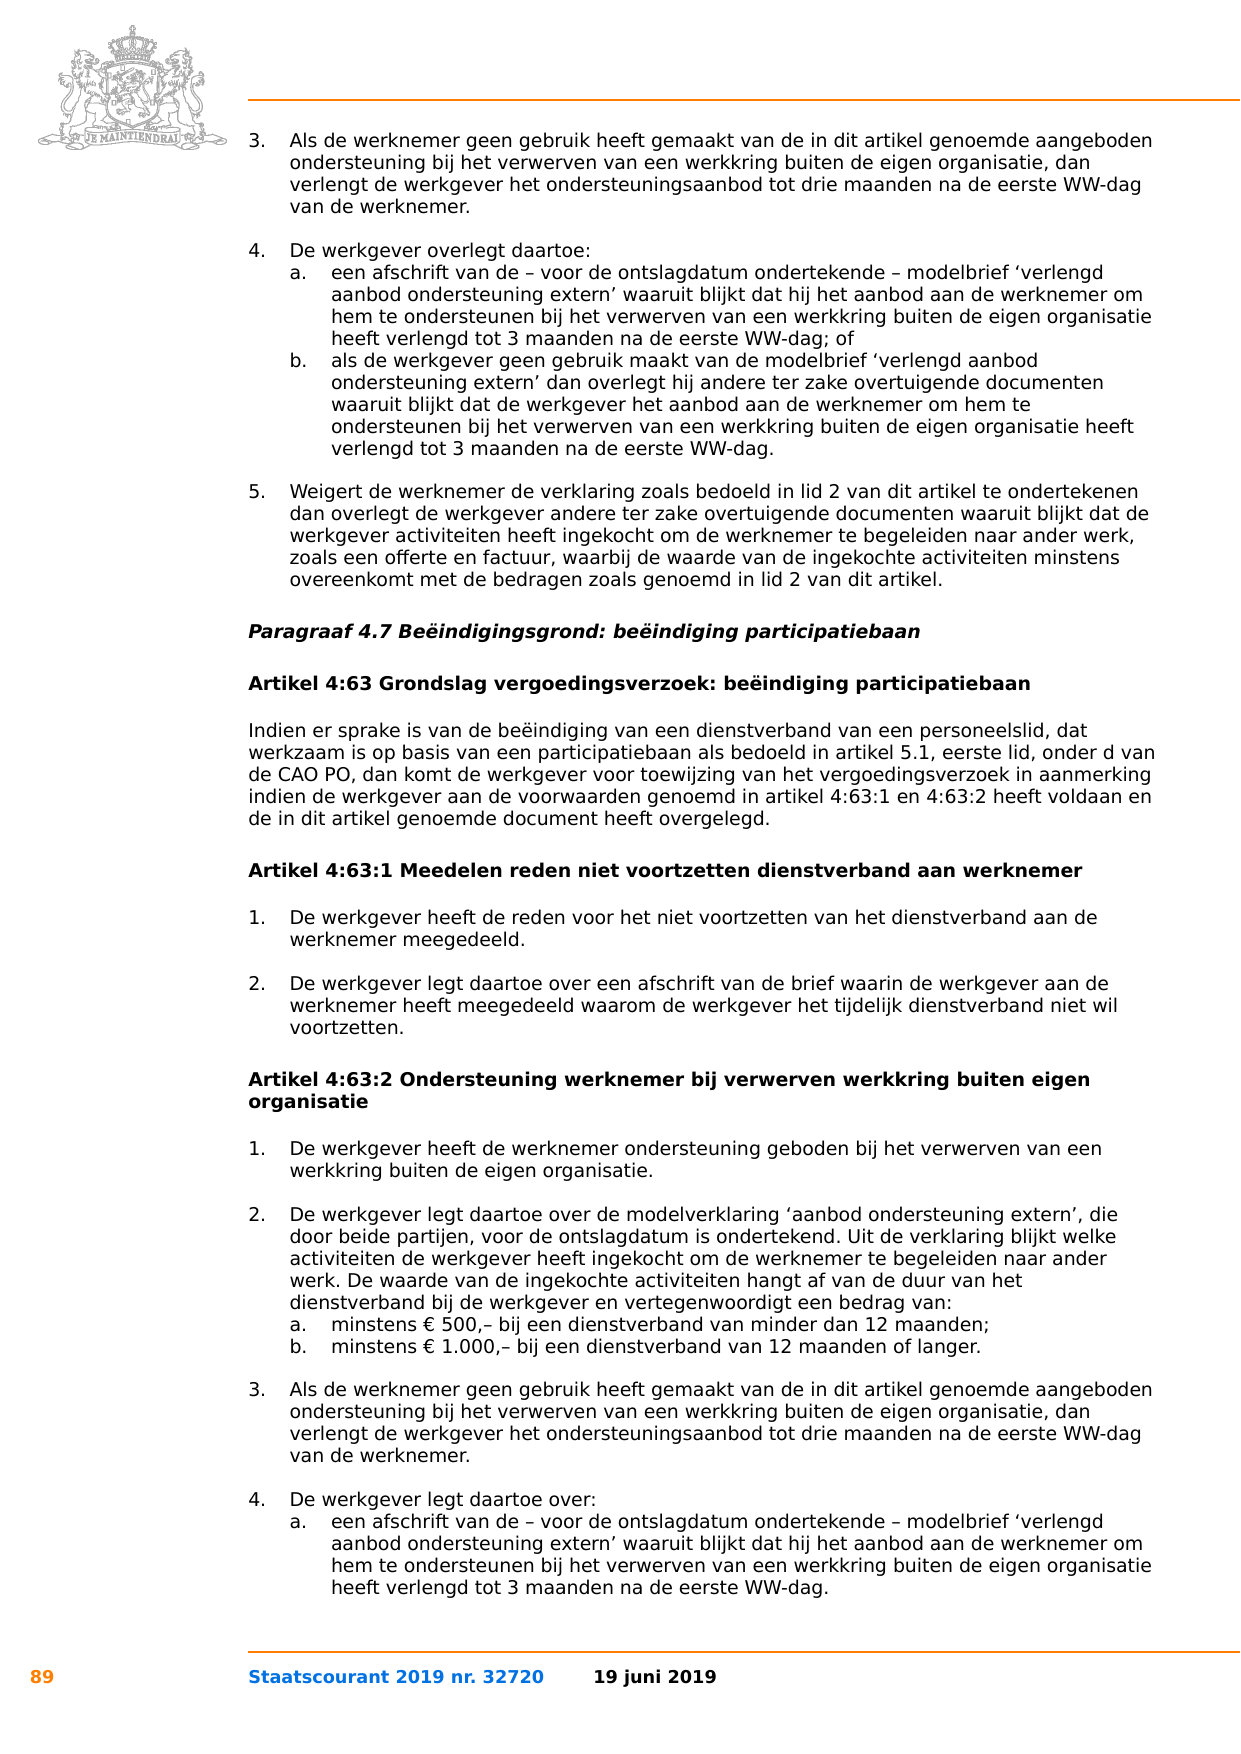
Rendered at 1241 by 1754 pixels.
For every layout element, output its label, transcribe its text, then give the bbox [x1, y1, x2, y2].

text Indien er sprake is van de beëindiging van een dienstverband van een personeelslid, dat werkzaam is op basis van een participatiebaan als bedoeld in artikel 5.1, eerste lid, onder d van de CAO PO, dan komt de werkgever voor toewijzing van het vergoedingsverzoek in aanmerking indien de werkgever aan de voorwaarden genoemd in artikel 4:63:1 en 4:63:2 heeft voldaan en de in dit artikel genoemde document heeft overgelegd. [248, 720, 1163, 830]
subtitle Artikel 4:63:1 Meedelen reden niet voortzetten dienstverband aan werknemer [248, 860, 1163, 882]
text 3. Als de werknemer geen gebruik heeft gemaakt van de in dit artikel genoemde aangeboden ondersteuning bij het verwerven van een werkkring buiten de eigen organisatie, dan verlengt de werkgever het ondersteuningsaanbod tot drie maanden na de eerste WW-dag van de werknemer. [248, 130, 1163, 218]
text 3. Als de werknemer geen gebruik heeft gemaakt van de in dit artikel genoemde aangeboden ondersteuning bij het verwerven van een werkkring buiten de eigen organisatie, dan verlengt de werkgever het ondersteuningsaanbod tot drie maanden na de eerste WW-dag van de werknemer. [248, 1379, 1163, 1467]
text 4. De werkgever overlegt daartoe: [248, 240, 1163, 262]
text a. een afschrift van de – voor de ontslagdatum ondertekende – modelbrief ‘verlengd aanbod ondersteuning extern’ waaruit blijkt dat hij het aanbod aan de werknemer om hem te ondersteunen bij het verwerven van een werkkring buiten de eigen organisatie heeft verlengd tot 3 maanden na de eerste WW-dag. [289, 1511, 1163, 1599]
text b. als de werkgever geen gebruik maakt van de modelbrief ‘verlengd aanbod ondersteuning extern’ dan overlegt hij andere ter zake overtuigende documenten waaruit blijkt dat de werkgever het aanbod aan de werknemer om hem te ondersteunen bij het verwerven van een werkkring buiten de eigen organisatie heeft verlengd tot 3 maanden na de eerste WW-dag. [289, 349, 1163, 459]
text a. minstens € 500,– bij een dienstverband van minder dan 12 maanden; [289, 1313, 1163, 1336]
text b. minstens € 1.000,– bij een dienstverband van 12 maanden of langer. [289, 1336, 1163, 1357]
picture [38, 25, 227, 150]
text a. een afschrift van de – voor de ontslagdatum ondertekende – modelbrief ‘verlengd aanbod ondersteuning extern’ waaruit blijkt dat hij het aanbod aan de werknemer om hem te ondersteunen bij het verwerven van een werkkring buiten de eigen organisatie heeft verlengd tot 3 maanden na de eerste WW-dag; of [289, 262, 1163, 349]
subtitle Paragraaf 4.7 Beëindigingsgrond: beëindiging participatiebaan [248, 621, 1163, 643]
text 1. De werkgever heeft de werknemer ondersteuning geboden bij het verwerven van een werkkring buiten de eigen organisatie. [248, 1138, 1163, 1182]
text 2. De werkgever legt daartoe over de modelverklaring ‘aanbod ondersteuning extern’, die door beide partijen, voor de ontslagdatum is ondertekend. Uit de verklaring blijkt welke activiteiten de werkgever heeft ingekocht om de werknemer te begeleiden naar ander werk. De waarde van de ingekochte activiteiten hangt af van de duur van het dienstverband bij de werkgever en vertegenwoordigt een bedrag van: [248, 1204, 1163, 1313]
text 1. De werkgever heeft de reden voor het niet voortzetten van het dienstverband aan de werknemer meegedeeld. [248, 907, 1163, 951]
text 4. De werkgever legt daartoe over: [248, 1489, 1163, 1511]
subtitle Artikel 4:63:2 Ondersteuning werknemer bij verwerven werkkring buiten eigen organisatie [248, 1069, 1163, 1113]
text 2. De werkgever legt daartoe over een afschrift van de brief waarin de werkgever aan de werknemer heeft meegedeeld waarom de werkgever het tijdelijk dienstverband niet wil voortzetten. [248, 973, 1163, 1039]
text 5. Weigert de werknemer de verklaring zoals bedoeld in lid 2 van dit artikel te ondertekenen dan overlegt de werkgever andere ter zake overtuigende documenten waaruit blijkt dat de werkgever activiteiten heeft ingekocht om de werknemer te begeleiden naar ander werk, zoals een offerte en factuur, waarbij de waarde van de ingekochte activiteiten minstens overeenkomt met de bedragen zoals genoemd in lid 2 van dit artikel. [248, 481, 1163, 591]
subtitle Artikel 4:63 Grondslag vergoedingsverzoek: beëindiging participatiebaan [248, 673, 1163, 695]
